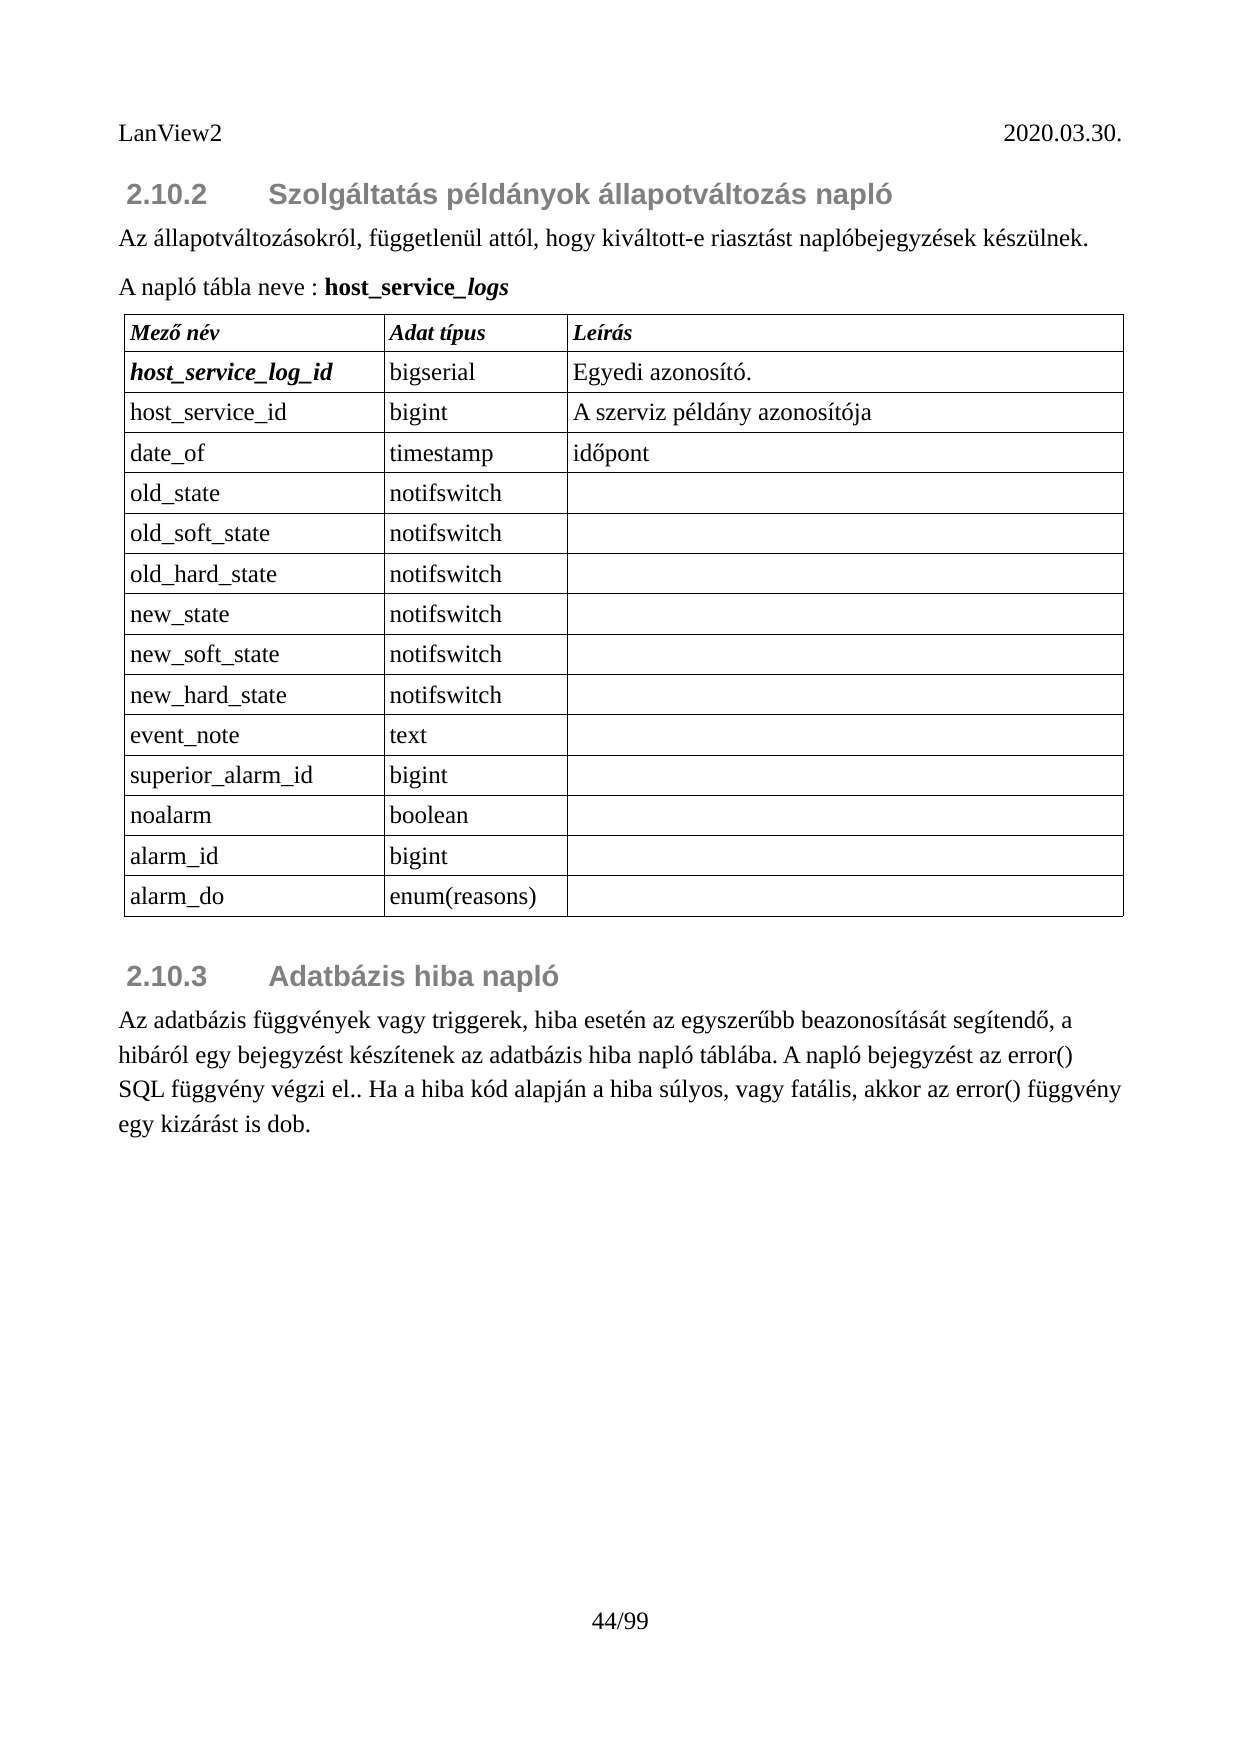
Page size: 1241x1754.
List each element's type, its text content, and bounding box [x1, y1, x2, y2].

table_header Adat típus [385, 315, 567, 351]
table_cell A szerviz példány azonosítója [568, 393, 1123, 432]
table_cell bigserial [385, 352, 567, 392]
table_cell [568, 715, 1123, 754]
subtitle Szolgáltatás példányok állapotváltozás napló [118, 177, 1122, 211]
table_cell boolean [385, 796, 567, 835]
table_cell időpont [568, 433, 1123, 472]
table_cell Egyedi azonosító. [568, 352, 1123, 392]
table_cell event_note [125, 715, 384, 754]
table_header Mező név [125, 315, 384, 351]
table_cell [568, 836, 1123, 875]
table_cell [568, 594, 1123, 633]
table_cell [568, 635, 1123, 674]
table_cell superior_alarm_id [125, 756, 384, 795]
table_cell new_hard_state [125, 675, 384, 714]
table_cell alarm_do [125, 876, 384, 916]
table_cell notifswitch [385, 514, 567, 553]
text A napló tábla neve : host_service_logs [118, 272, 1122, 301]
table_cell bigint [385, 756, 567, 795]
subtitle Adatbázis hiba napló [118, 959, 1122, 993]
table_cell host_service_id [125, 393, 384, 432]
table_cell old_state [125, 473, 384, 513]
table_cell notifswitch [385, 554, 567, 593]
table_cell alarm_id [125, 836, 384, 875]
table_cell notifswitch [385, 635, 567, 674]
table_cell [568, 675, 1123, 714]
table_cell [568, 473, 1123, 513]
table_cell notifswitch [385, 594, 567, 633]
table_cell text [385, 715, 567, 754]
table_cell [568, 756, 1123, 795]
table_cell host_service_log_id [125, 352, 384, 392]
table_cell [568, 554, 1123, 593]
table_cell old_hard_state [125, 554, 384, 593]
table_cell date_of [125, 433, 384, 472]
table_cell new_soft_state [125, 635, 384, 674]
table_cell enum(reasons) [385, 876, 567, 916]
table_cell [568, 514, 1123, 553]
table_cell bigint [385, 393, 567, 432]
table_cell timestamp [385, 433, 567, 472]
table_cell noalarm [125, 796, 384, 835]
table_cell notifswitch [385, 473, 567, 513]
table_cell [568, 796, 1123, 835]
text Az állapotváltozásokról, függetlenül attól, hogy kiváltott-e riasztást naplóbejegyzések készülnek. [118, 223, 1122, 252]
table_cell notifswitch [385, 675, 567, 714]
table_cell old_soft_state [125, 514, 384, 553]
text Az adatbázis függvények vagy triggerek, hiba esetén az egyszerűbb beazonosítását segítendő, a hibáról egy bejegyzést készítenek az adatbázis hiba napló táblába. A napló bejegyzést az error() SQL függvény végzi el.. Ha a hiba kód alapján a hiba súlyos, vagy fatális, akkor az error() függvény egy kizárást is dob. [118, 1005, 1122, 1137]
table_cell bigint [385, 836, 567, 875]
table_cell [568, 876, 1123, 916]
table_header Leírás [568, 315, 1123, 351]
table_cell new_state [125, 594, 384, 633]
